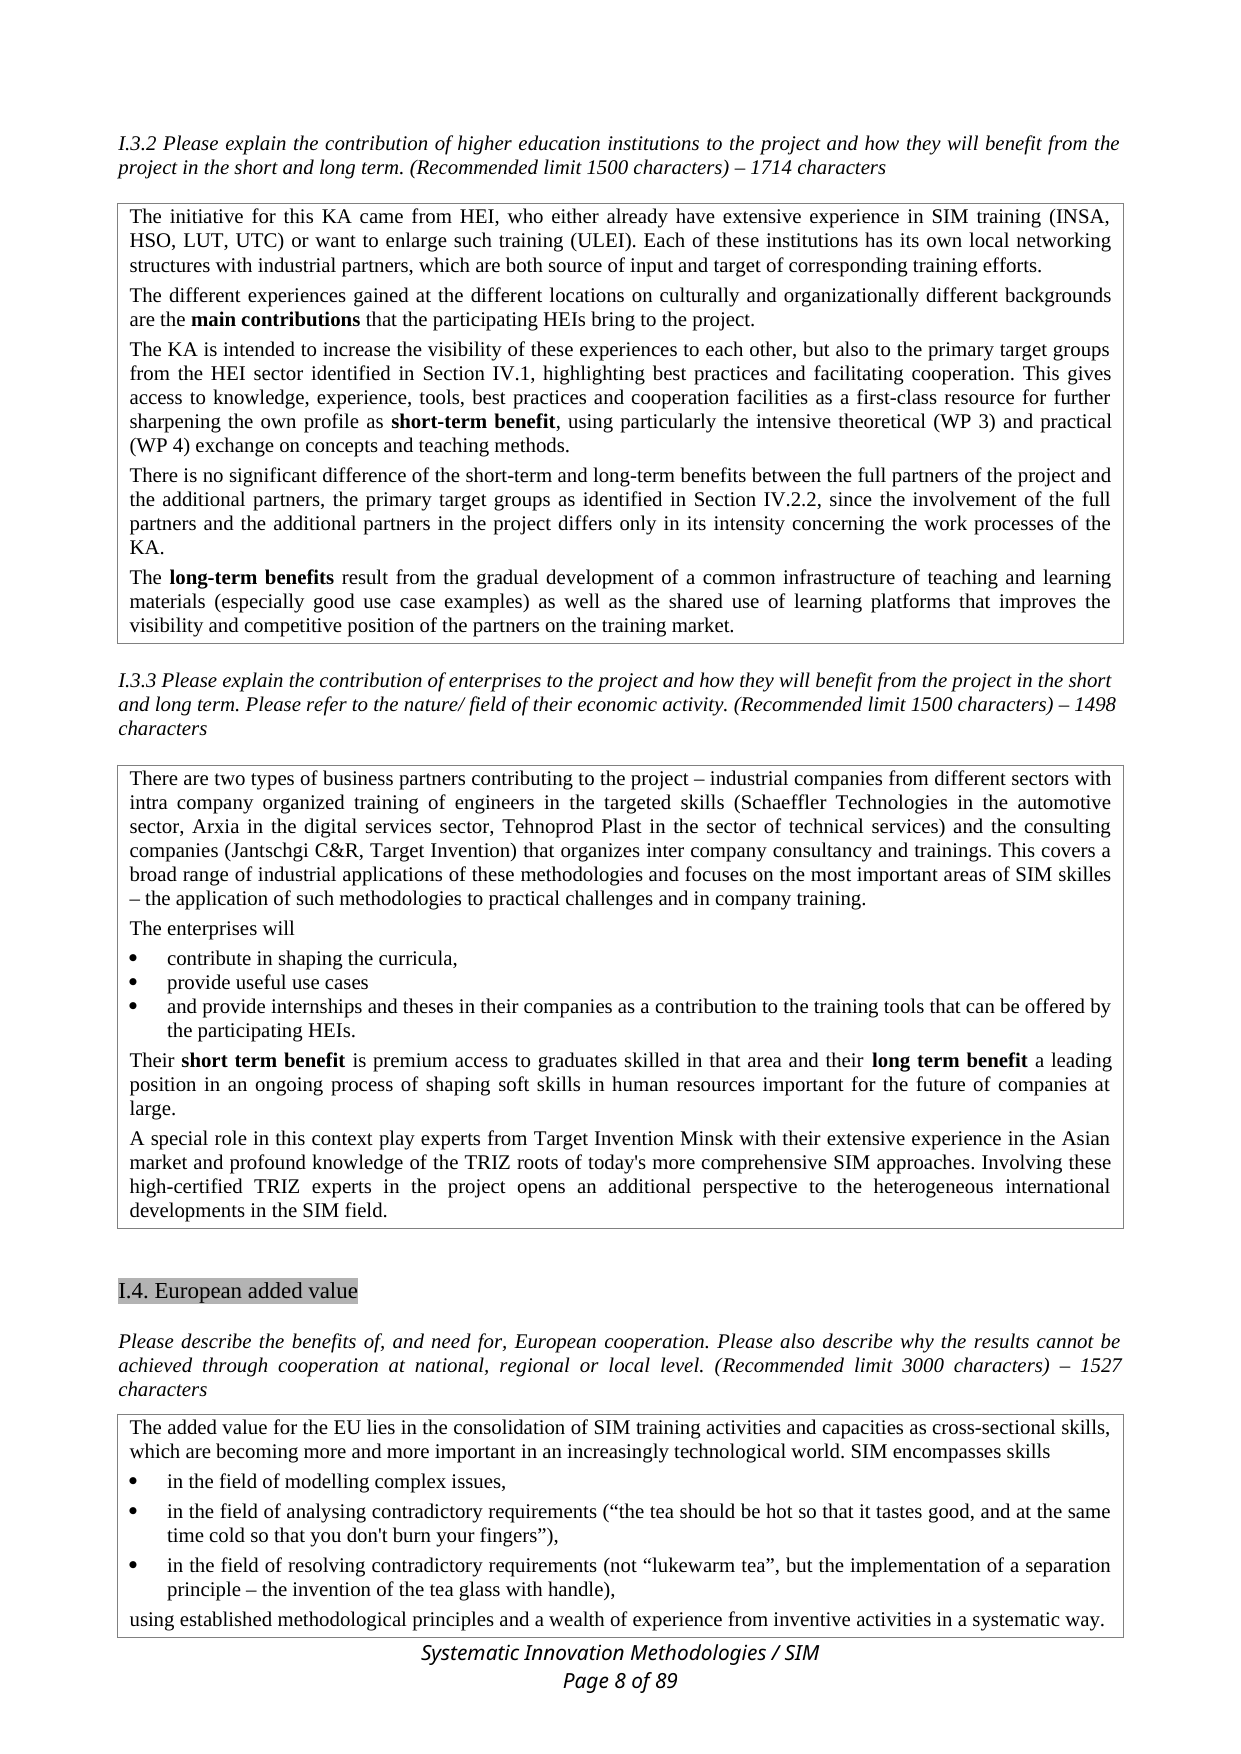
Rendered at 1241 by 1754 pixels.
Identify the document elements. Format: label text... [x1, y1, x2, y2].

table_header The added value for the EU lies in the consolidation of SIM training activities and capacities as cross-sectional skills, which are becoming more and more important in an increasingly technological world. SIM encompasses skills in the field of modelling complex issues, in the field of analysing contradictory requirements (“the tea should be hot so that it tastes good, and at the same time cold so that you don't burn your fingers”), in the field of resolving contradictory requirements (not “lukewarm tea”, but the implementation of a separation principle – the invention of the tea glass with handle), using established methodological principles and a wealth of experience from inventive activities in a systematic way. [118, 1415, 1123, 1637]
text I.3.3 Please explain the contribution of enterprises to the project and how they will benefit from the project in the short and long term. Please refer to the nature/ field of their economic activity. (Recommended limit 1500 characters) – 1498 characters [118, 668, 1122, 740]
table_header The initiative for this KA came from HEI, who either already have extensive experience in SIM training (INSA, HSO, LUT, UTC) or want to enlarge such training (ULEI). Each of these institutions has its own local networking structures with industrial partners, which are both source of input and target of corresponding training efforts. The different experiences gained at the different locations on culturally and organizationally different backgrounds are the main contributions that the participating HEIs bring to the project. The KA is intended to increase the visibility of these experiences to each other, but also to the primary target groups from the HEI sector identified in Section IV.1, highlighting best practices and facilitating cooperation. This gives access to knowledge, experience, tools, best practices and cooperation facilities as a first-class resource for further sharpening the own profile as short-term benefit, using particularly the intensive theoretical (WP 3) and practical (WP 4) exchange on concepts and teaching methods. There is no significant difference of the short-term and long-term benefits between the full partners of the project and the additional partners, the primary target groups as identified in Section IV.2.2, since the involvement of the full partners and the additional partners in the project differs only in its intensity concerning the work processes of the KA. The long-term benefits result from the gradual development of a common infrastructure of teaching and learning materials (especially good use case examples) as well as the shared use of learning platforms that improves the visibility and competitive position of the partners on the training market. [118, 204, 1123, 643]
text I.3.2 Please explain the contribution of higher education institutions to the project and how they will benefit from the project in the short and long term. (Recommended limit 1500 characters) – 1714 characters [118, 131, 1122, 179]
text Please describe the benefits of, and need for, European cooperation. Please also describe why the results cannot be achieved through cooperation at national, regional or local level. (Recommended limit 3000 characters) – 1527 characters [118, 1329, 1122, 1401]
text I.4. European added value [118, 1277, 1122, 1304]
table_header There are two types of business partners contributing to the project – industrial companies from different sectors with intra company organized training of engineers in the targeted skills (Schaeffler Technologies in the automotive sector, Arxia in the digital services sector, Tehnoprod Plast in the sector of technical services) and the consulting companies (Jantschgi C&R, Target Invention) that organizes inter company consultancy and trainings. This covers a broad range of industrial applications of these methodologies and focuses on the most important areas of SIM skilles – the application of such methodologies to practical challenges and in company training. The enterprises will contribute in shaping the curricula, provide useful use cases and provide internships and theses in their companies as a contribution to the training tools that can be offered by the participating HEIs. Their short term benefit is premium access to graduates skilled in that area and their long term benefit a leading position in an ongoing process of shaping soft skills in human resources important for the future of companies at large. A special role in this context play experts from Target Invention Minsk with their extensive experience in the Asian market and profound knowledge of the TRIZ roots of today's more comprehensive SIM approaches. Involving these high-certified TRIZ experts in the project opens an additional perspective to the heterogeneous international developments in the SIM field. [118, 766, 1123, 1228]
